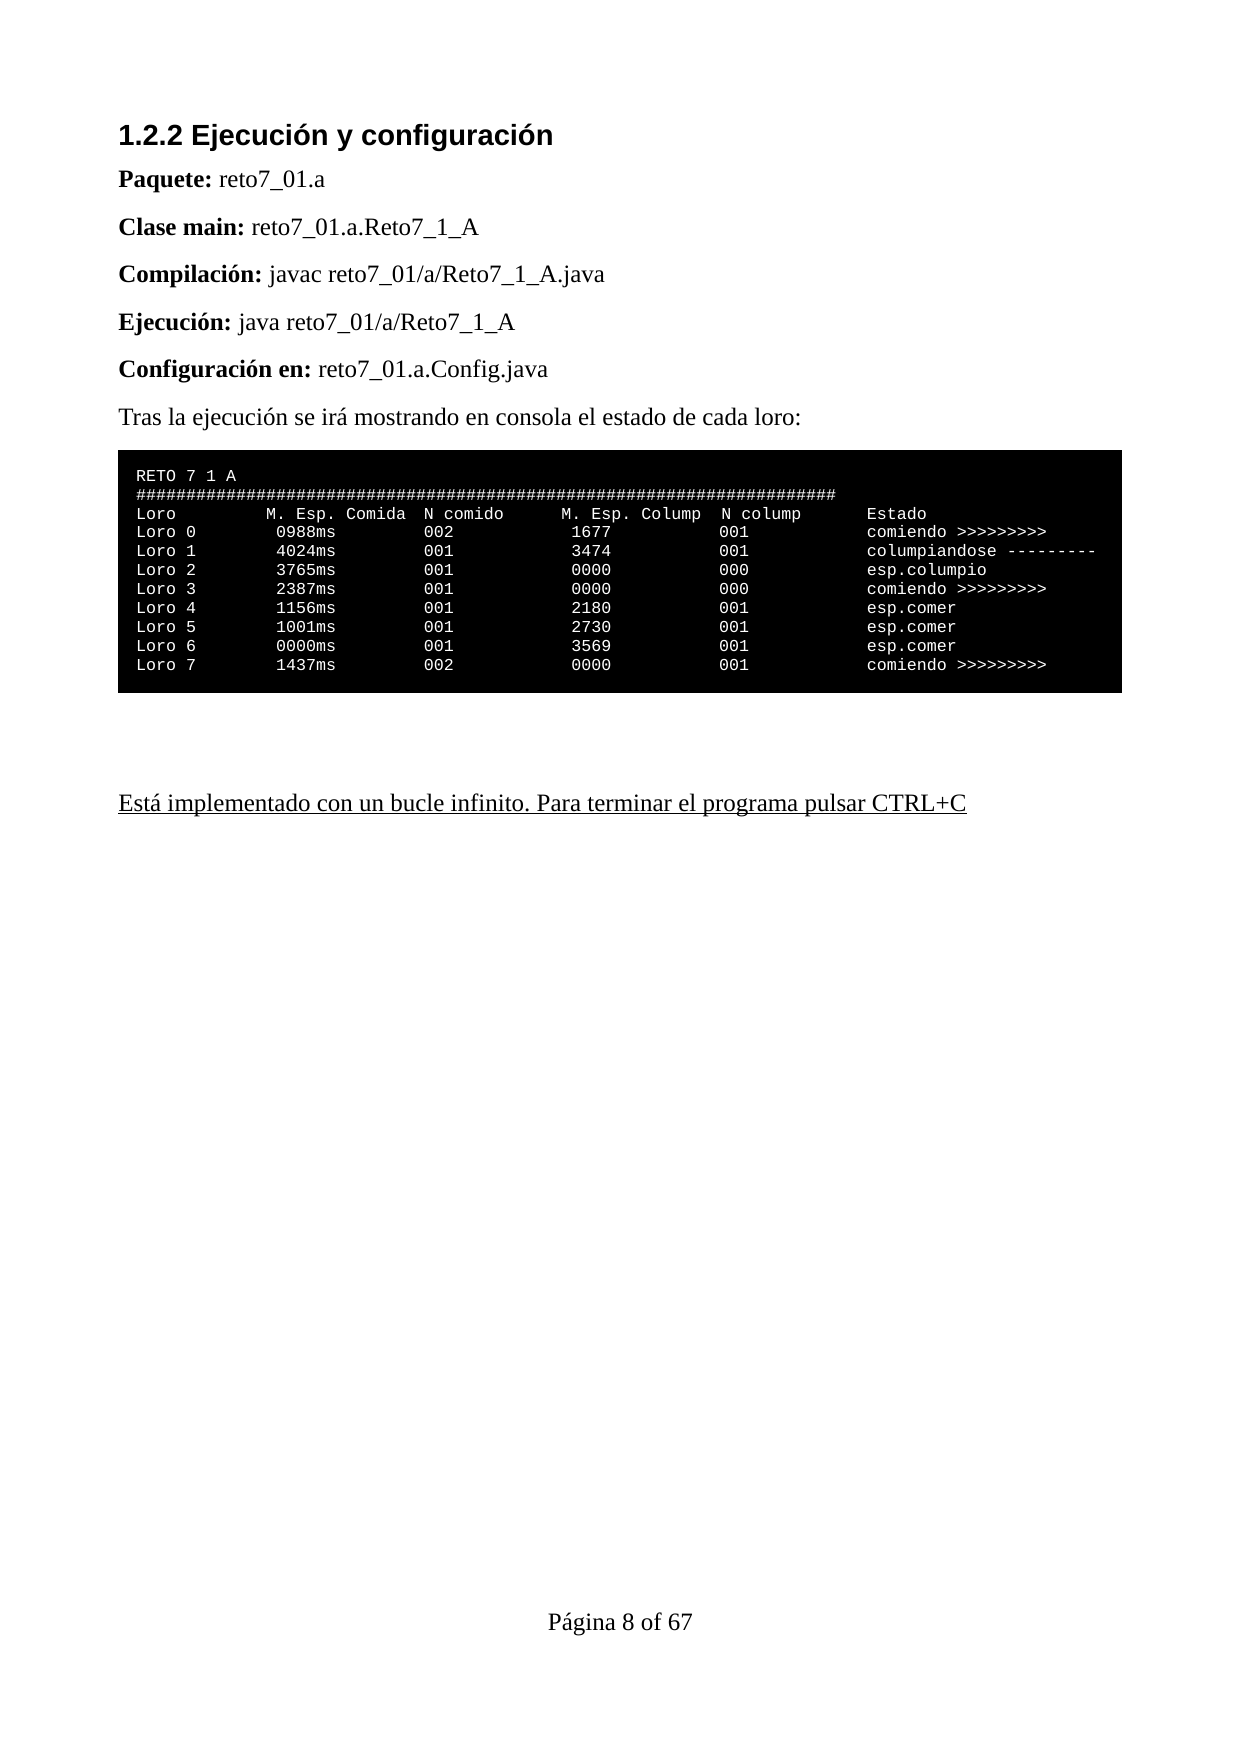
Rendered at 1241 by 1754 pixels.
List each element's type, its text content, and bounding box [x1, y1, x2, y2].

text Loro 2 3765ms 001 0000 000 esp.columpio [118, 562, 1122, 581]
text RETO 7 1 A [118, 450, 1122, 486]
text Loro 1 4024ms 001 3474 001 columpiandose --------- [118, 543, 1122, 562]
text Tras la ejecución se irá mostrando en consola el estado de cada loro: [118, 402, 1122, 431]
text Paquete: reto7_01.a [118, 164, 1122, 193]
text Loro 5 1001ms 001 2730 001 esp.comer [118, 618, 1122, 637]
text Compilación: javac reto7_01/a/Reto7_1_A.java [118, 259, 1122, 288]
text Loro 0 0988ms 002 1677 001 comiendo >>>>>>>>> [118, 524, 1122, 543]
text Loro 4 1156ms 001 2180 001 esp.comer [118, 599, 1122, 618]
text ###################################################################### [118, 486, 1122, 505]
text Ejecución: java reto7_01/a/Reto7_1_A [118, 307, 1122, 336]
text Loro 7 1437ms 002 0000 001 comiendo >>>>>>>>> [118, 656, 1122, 693]
text Loro 6 0000ms 001 3569 001 esp.comer [118, 637, 1122, 656]
text Configuración en: reto7_01.a.Config.java [118, 354, 1122, 383]
text Loro M. Esp. Comida N comido M. Esp. Colump N colump Estado [118, 505, 1122, 524]
subtitle 1.2.2 Ejecución y configuración [118, 118, 1122, 152]
text Clase main: reto7_01.a.Reto7_1_A [118, 212, 1122, 241]
text Está implementado con un bucle infinito. Para terminar el programa pulsar CTRL+C [118, 788, 1122, 817]
text Loro 3 2387ms 001 0000 000 comiendo >>>>>>>>> [118, 581, 1122, 599]
